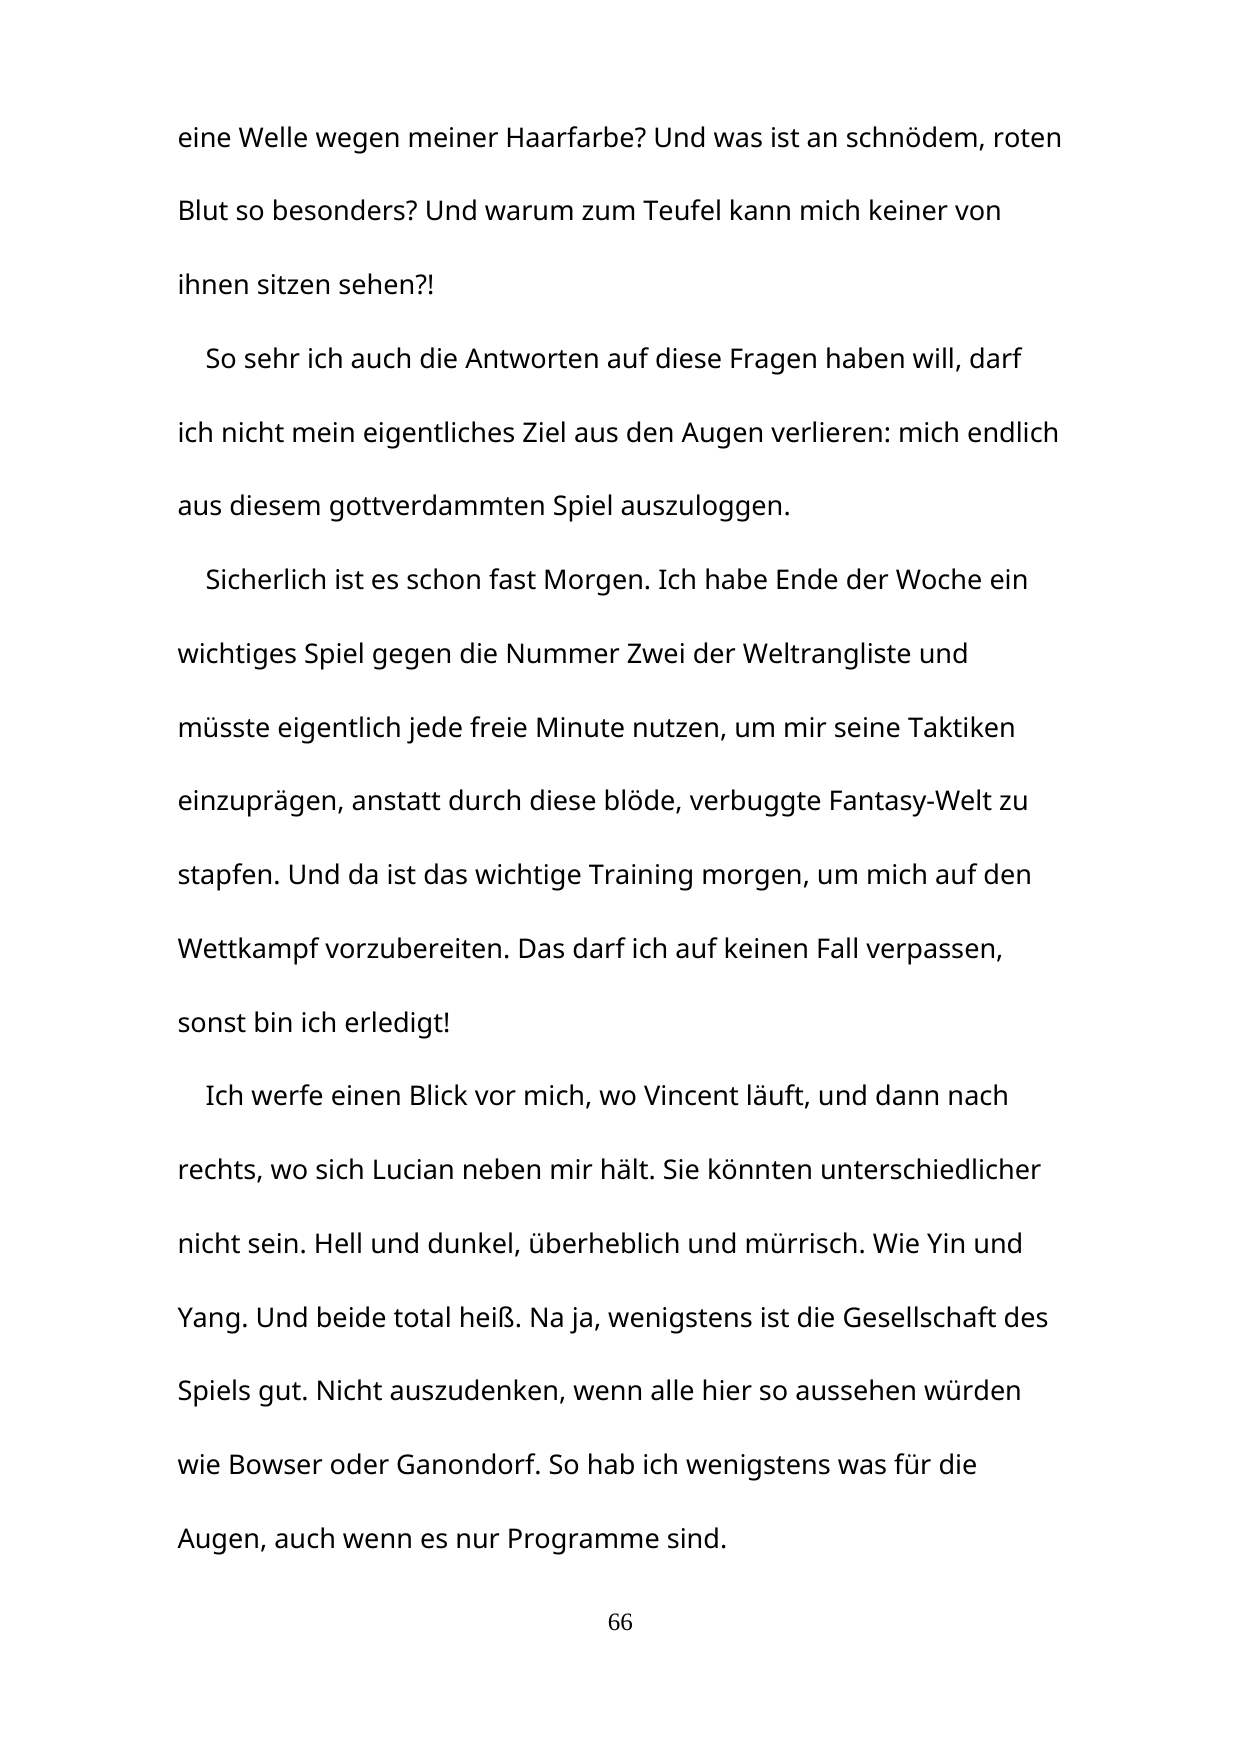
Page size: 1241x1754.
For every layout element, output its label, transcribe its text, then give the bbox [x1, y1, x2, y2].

text Ich werfe einen Blick vor mich, wo Vincent läuft, und dann nach rechts, wo sich Lucian neben mir hält. Sie könnten unterschiedlicher nicht sein. Hell und dunkel, überheblich und mürrisch. Wie Yin und Yang. Und beide total heiß. Na ja, wenigstens ist die Gesellschaft des Spiels gut. Nicht auszudenken, wenn alle hier so aussehen würden wie Bowser oder Ganondorf. So hab ich wenigstens was für die Augen, auch wenn es nur Programme sind. [177, 1077, 1063, 1556]
text So sehr ich auch die Antworten auf diese Fragen haben will, darf ich nicht mein eigentliches Ziel aus den Augen verlieren: mich endlich aus diesem gottverdammten Spiel auszuloggen. [177, 339, 1063, 524]
text Sicherlich ist es schon fast Morgen. Ich habe Ende der Woche ein wichtiges Spiel gegen die Nummer Zwei der Weltrangliste und müsste eigentlich jede freie Minute nutzen, um mir seine Taktiken einzuprägen, anstatt durch diese blöde, verbuggte Fantasy-Welt zu stapfen. Und da ist das wichtige Training morgen, um mich auf den Wettkampf vorzubereiten. Das darf ich auf keinen Fall verpassen, sonst bin ich erledigt! [177, 561, 1063, 1040]
text eine Welle wegen meiner Haarfarbe? Und was ist an schnödem, roten Blut so besonders? Und warum zum Teufel kann mich keiner von ihnen sitzen sehen?! [177, 118, 1063, 302]
